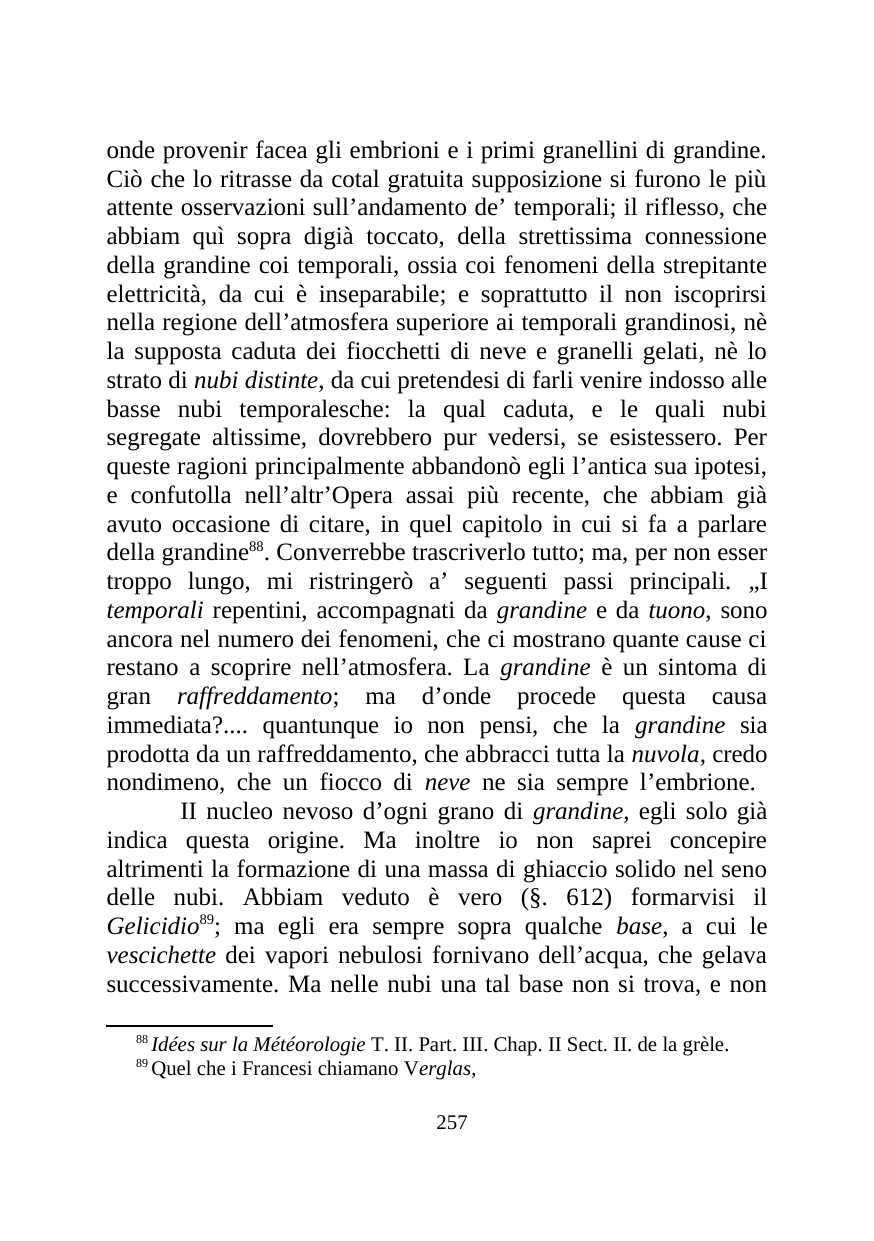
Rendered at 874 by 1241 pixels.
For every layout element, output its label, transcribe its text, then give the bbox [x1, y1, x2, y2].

text Quel che i Francesi chiamano Verglas, [106, 1056, 768, 1080]
text onde provenir facea gli embrioni e i primi granellini di grandine. Ciò che lo ritrasse da cotal gratuita supposizione si furono le più attente osservazioni sull’andamento de’ temporali; il riflesso, che abbiam quì sopra digià toccato, della strettissima connessione della grandine coi temporali, ossia coi fenomeni della strepitante elettricità, da cui è inseparabile; e soprattutto il non iscoprirsi nella regione dell’atmosfera superiore ai temporali grandinosi, nè la supposta caduta dei fiocchetti di neve e granelli gelati, nè lo strato di nubi distinte, da cui pretendesi di farli venire indosso alle basse nubi temporalesche: la qual caduta, e le quali nubi segregate altissime, dovrebbero pur vedersi, se esistessero. Per queste ragioni principalmente abbandonò egli l’antica sua ipotesi, e confutolla nell’altr’Opera assai più recente, che abbiam già avuto occasione di citare, in quel capitolo in cui si fa a parlare della grandine. Converrebbe trascriverlo tutto; ma, per non esser troppo lungo, mi ristringerò a’ seguenti passi principali. „I temporali repentini, accompagnati da grandine e da tuono, sono ancora nel numero dei fenomeni, che ci mostrano quante cause ci restano a scoprire nell’atmosfera. La grandine è un sintoma di gran raffreddamento; ma d’onde procede questa causa immediata?.... quantunque io non pensi, che la grandine sia prodotta da un raffreddamento, che abbracci tutta la nuvola, credo nondimeno, che un fiocco di neve ne sia sempre l’embrione. II nucleo nevoso d’ogni grano di grandine, egli solo già indica questa origine. Ma inoltre io non saprei concepire altrimenti la formazione di una massa di ghiaccio solido nel seno delle nubi. Abbiam veduto è vero (§. 612) formarvisi il Gelicidio; ma egli era sempre sopra qualche base, a cui le vescichette dei vapori nebulosi fornivano dell’acqua, che gelava successivamente. Ma nelle nubi una tal base non si trova, e non [106, 135, 768, 997]
text Idées sur la Météorologie T. II. Part. III. Chap. II Sect. II. de la grèle. [106, 1032, 768, 1056]
